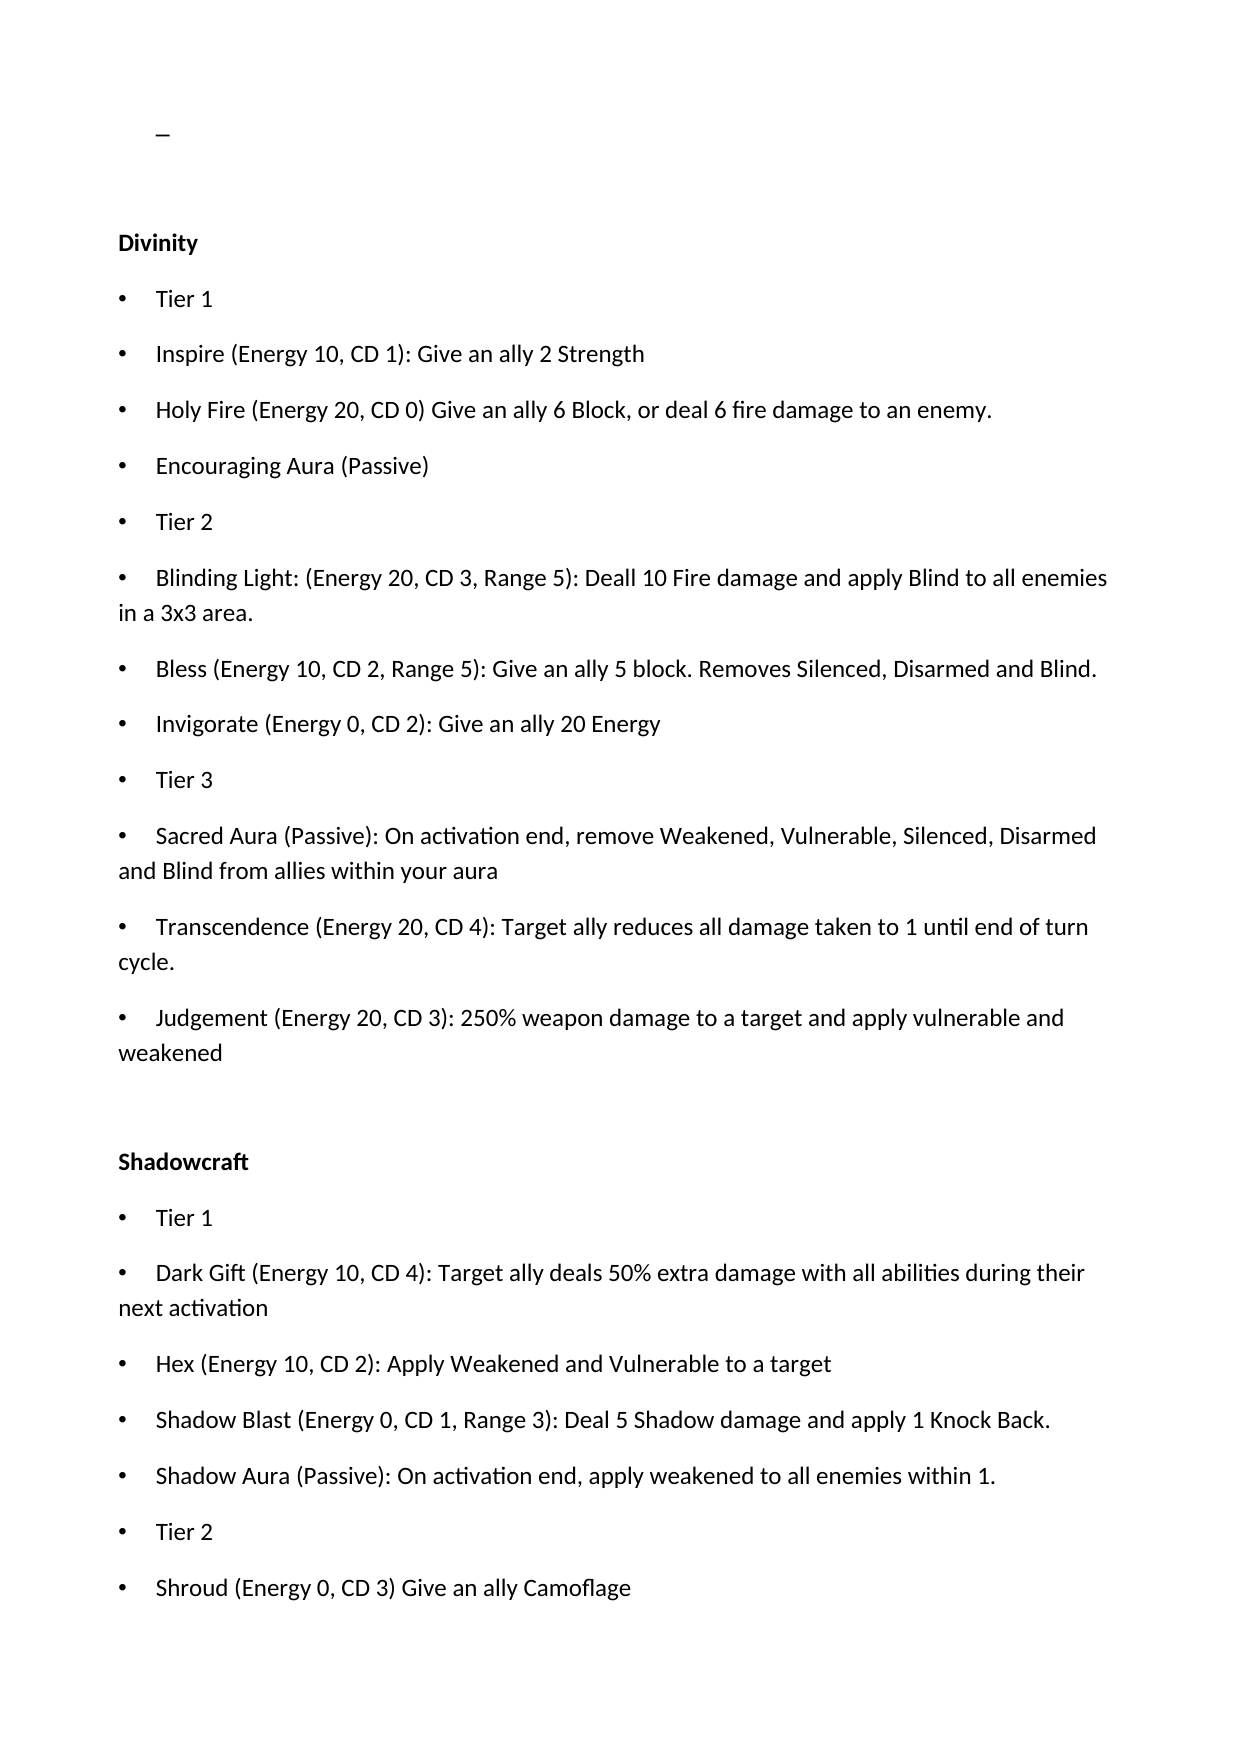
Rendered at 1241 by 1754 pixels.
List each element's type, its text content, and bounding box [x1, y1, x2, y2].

list Dark Gift (Energy 10, CD 4): Target ally deals 50% extra damage with all abilities during their next activation [81, 1257, 1122, 1323]
list Tier 1 [81, 283, 1122, 313]
list Shadow Aura (Passive): On activation end, apply weakened to all enemies within 1. [81, 1460, 1122, 1491]
list Transcendence (Energy 20, CD 4): Target ally reduces all damage taken to 1 until end of turn cycle. [81, 911, 1122, 977]
list Inspire (Energy 10, CD 1): Give an ally 2 Strength [81, 339, 1122, 369]
list Invigorate (Energy 0, CD 2): Give an ally 20 Energy [81, 709, 1122, 739]
list Bless (Energy 10, CD 2, Range 5): Give an ally 5 block. Removes Silenced, Disarmed and Blind. [81, 653, 1122, 683]
list Encouraging Aura (Passive) [81, 450, 1122, 481]
list Tier 1 [81, 1202, 1122, 1232]
list Shroud (Energy 0, CD 3) Give an ally Camoflage [81, 1572, 1122, 1602]
list Blinding Light: (Energy 20, CD 3, Range 5): Deall 10 Fire damage and apply Blind to all enemies in a 3x3 area. [81, 562, 1122, 627]
text Divinity [118, 227, 1122, 257]
list Holy Fire (Energy 20, CD 0) Give an ally 6 Block, or deal 6 fire damage to an enemy. [81, 394, 1122, 425]
list Hex (Energy 10, CD 2): Apply Weakened and Vulnerable to a target [81, 1348, 1122, 1379]
text Shadowcraft [118, 1146, 1122, 1176]
list Tier 2 [81, 1516, 1122, 1546]
list Tier 3 [81, 764, 1122, 795]
list Judgement (Energy 20, CD 3): 250% weapon damage to a target and apply vulnerable and weakened [81, 1002, 1122, 1067]
list Sacred Aura (Passive): On activation end, remove Weakened, Vulnerable, Silenced, Disarmed and Blind from allies within your aura [81, 820, 1122, 886]
list Tier 2 [81, 506, 1122, 537]
list Shadow Blast (Energy 0, CD 1, Range 3): Deal 5 Shadow damage and apply 1 Knock Back. [81, 1404, 1122, 1435]
